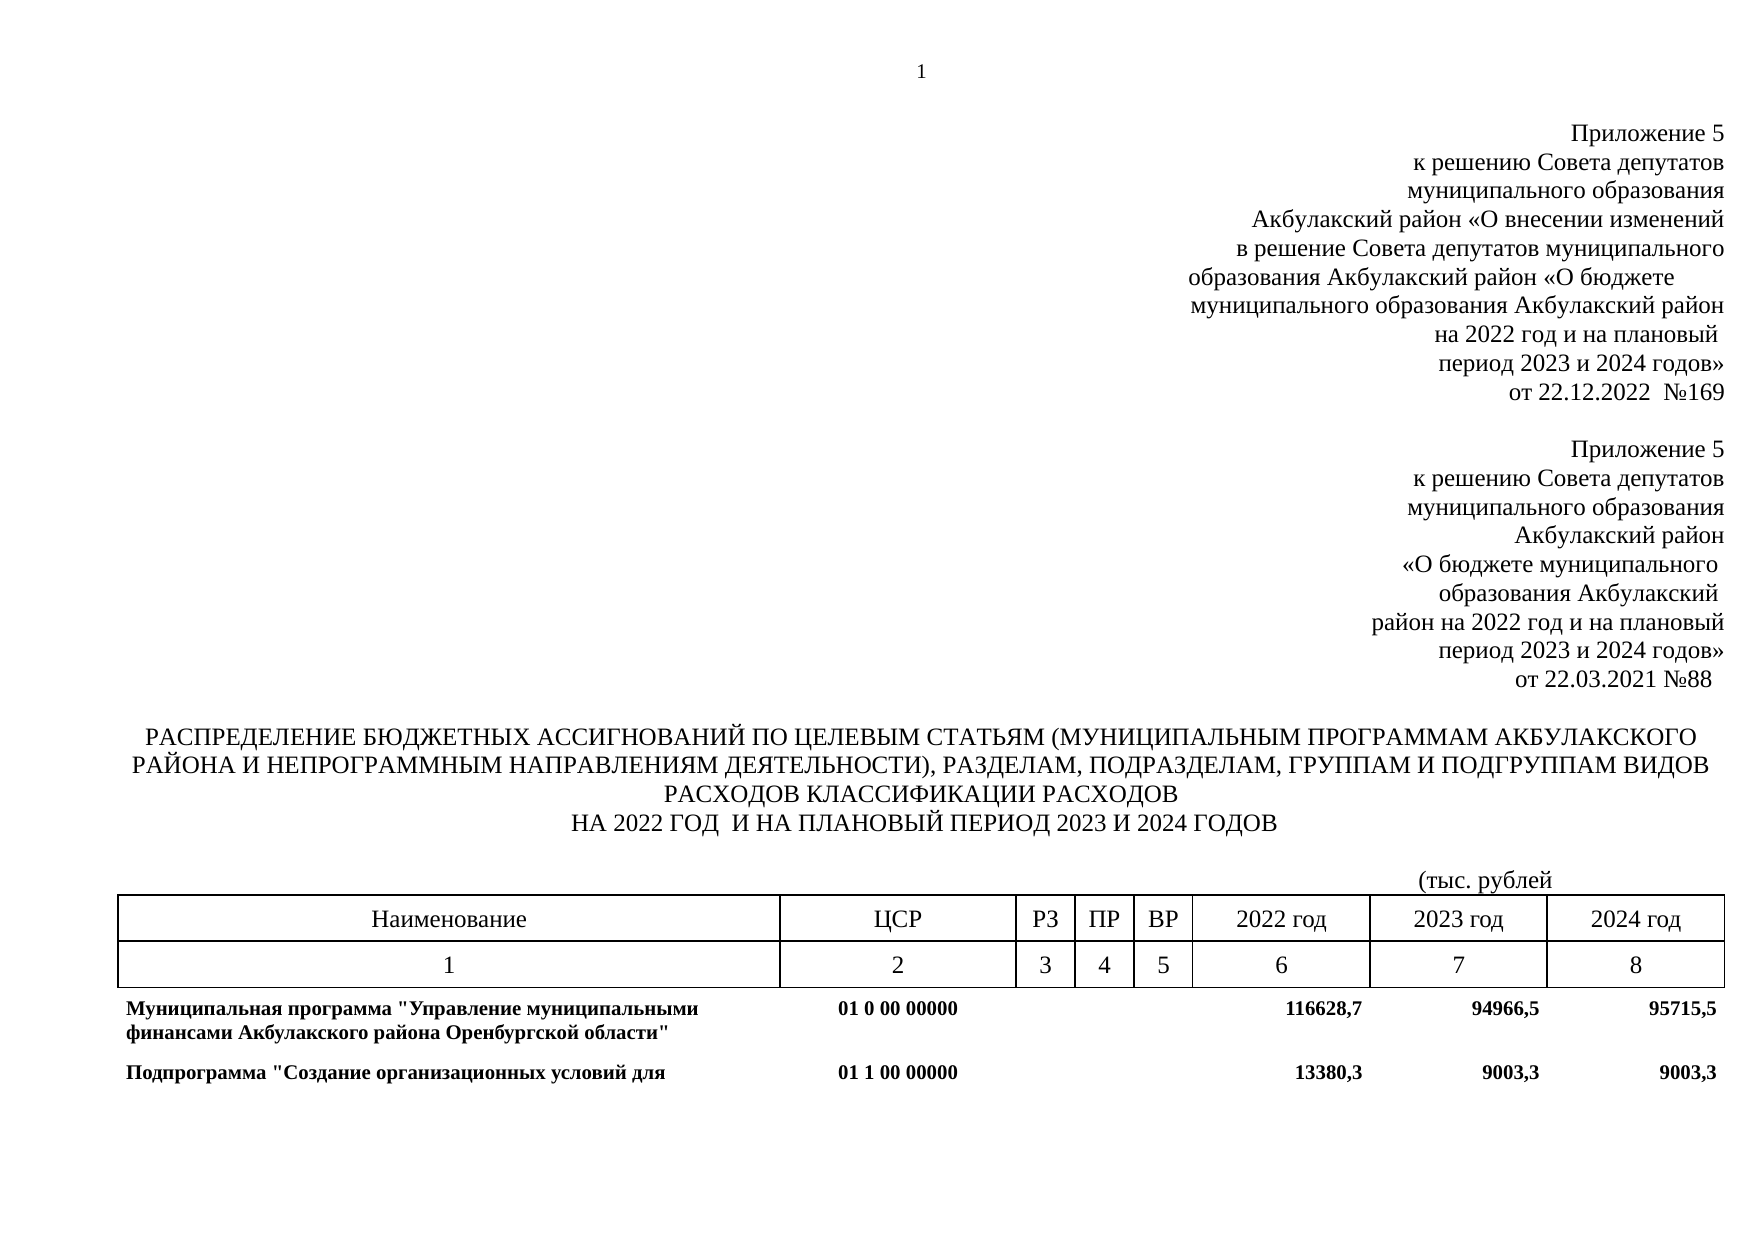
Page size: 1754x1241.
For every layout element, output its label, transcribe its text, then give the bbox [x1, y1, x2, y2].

table_header [1017, 896, 1074, 940]
table_cell 116628,7 [1193, 988, 1370, 1052]
table_cell Подпрограмма "Создание организационных условий для [118, 1052, 780, 1091]
table_header 3 [1024, 950, 1067, 978]
text НА 2022 ГОД И НА ПЛАНОВЫЙ ПЕРИОД 2023 И 2024 ГОДОВ [118, 808, 1724, 837]
table_header 5 [1142, 950, 1185, 978]
table_header [1076, 896, 1133, 940]
table_cell 01 1 00 00000 [780, 1052, 1016, 1091]
table_header РЗ [1024, 904, 1067, 932]
table_header 1 [126, 950, 772, 978]
table_header [1371, 942, 1546, 986]
table_cell Муниципальная программа "Управление муниципальными финансами Акбулакского района Оренбургской области" [118, 988, 780, 1052]
table_header [1548, 942, 1724, 986]
table_header ВР [1142, 904, 1185, 932]
text муниципального образования Акбулакский район [118, 291, 1724, 319]
text в решение Совета депутатов муниципального [118, 233, 1724, 262]
table_header 2024 год [1555, 904, 1716, 932]
text период 2023 и 2024 годов» [118, 636, 1724, 664]
text «О бюджете муниципального [118, 549, 1724, 578]
table_header 7 [1378, 950, 1539, 978]
text район на 2022 год и на плановый [118, 607, 1724, 636]
text образования Акбулакский [118, 578, 1724, 607]
text от 22.03.2021 №88 [118, 664, 1724, 693]
table_header [119, 896, 779, 940]
table_header 2 [788, 950, 1008, 978]
text (тыс. рублей [118, 866, 1724, 894]
text к решению Совета депутатов [118, 147, 1724, 176]
text муниципального образования [118, 492, 1724, 521]
table_cell [1134, 988, 1193, 1052]
table_cell 95715,5 [1547, 988, 1724, 1052]
text период 2023 и 2024 годов» [118, 348, 1724, 377]
table_header [1135, 942, 1192, 986]
table_header [1076, 942, 1133, 986]
text образования Акбулакский район «О бюджете [118, 262, 1724, 291]
table_header [781, 896, 1015, 940]
table_header ПР [1083, 904, 1126, 932]
text Приложение 5 [118, 434, 1724, 463]
table_header Наименование [126, 904, 772, 932]
table_header 4 [1083, 950, 1126, 978]
text РАСПРЕДЕЛЕНИЕ БЮДЖЕТНЫХ АССИГНОВАНИЙ ПО ЦЕЛЕВЫМ СТАТЬЯМ (МУНИЦИПАЛЬНЫМ ПРОГРАММАМ АКБУЛАКСКОГО РАЙОНА И НЕПРОГРАММНЫМ НАПРАВЛЕНИЯМ ДЕЯТЕЛЬНОСТИ), РАЗДЕЛАМ, ПОДРАЗДЕЛАМ, ГРУППАМ И ПОДГРУППАМ ВИДОВ РАСХОДОВ КЛАССИФИКАЦИИ РАСХОДОВ [118, 722, 1724, 808]
table_cell [1016, 988, 1075, 1052]
text муниципального образования [118, 176, 1724, 204]
table_cell 13380,3 [1193, 1052, 1370, 1091]
table_header 2023 год [1378, 904, 1539, 932]
table_header [1548, 896, 1724, 940]
text Акбулакский район [118, 521, 1724, 549]
table_header [119, 942, 779, 986]
table_cell 94966,5 [1370, 988, 1547, 1052]
table_header [1371, 896, 1546, 940]
table_cell [1016, 1052, 1075, 1091]
table_cell [1134, 1052, 1193, 1091]
table_header 8 [1555, 950, 1716, 978]
table_header 2022 год [1201, 904, 1362, 932]
table_cell [1075, 1052, 1134, 1091]
table_header [1193, 896, 1369, 940]
text на 2022 год и на плановый [118, 319, 1724, 348]
table_header [1135, 896, 1192, 940]
text Акбулакский район «О внесении изменений [118, 204, 1724, 233]
table_cell [1075, 988, 1134, 1052]
table_header ЦСР [788, 904, 1008, 932]
table_cell 9003,3 [1547, 1052, 1724, 1091]
text Приложение 5 [118, 118, 1724, 147]
text от 22.12.2022 №169 [118, 377, 1724, 406]
text к решению Совета депутатов [118, 463, 1724, 492]
table_header 6 [1201, 950, 1362, 978]
table_header [781, 942, 1015, 986]
table_cell 9003,3 [1370, 1052, 1547, 1091]
table_header [1017, 942, 1074, 986]
table_cell 01 0 00 00000 [780, 988, 1016, 1052]
table_header [1193, 942, 1369, 986]
